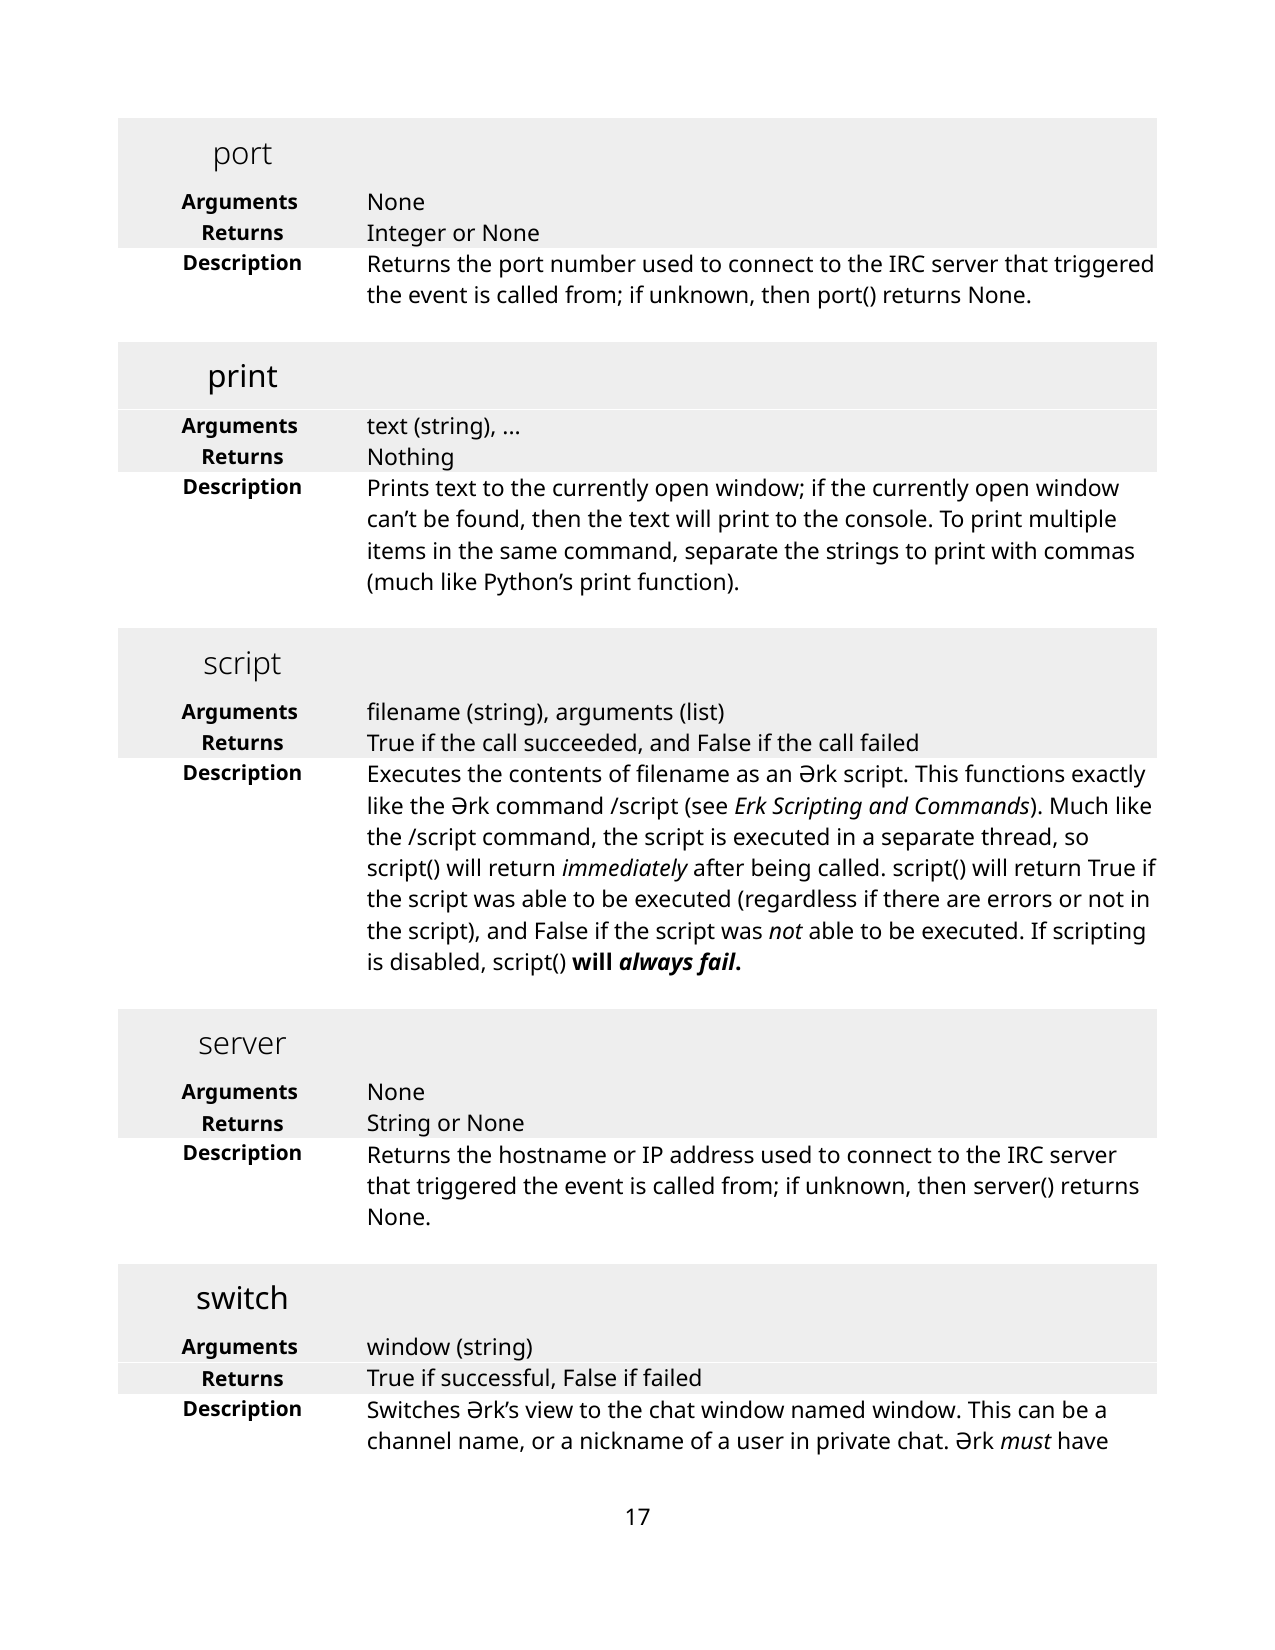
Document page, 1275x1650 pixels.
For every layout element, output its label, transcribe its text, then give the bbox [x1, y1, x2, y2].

table_cell Executes the contents of filename as an Ərk script. This functions exactly like the Ərk command /script (see Erk Scripting and Commands). Much like the /script command, the script is executed in a separate thread, so script() will return immediately after being called. script() will return True if the script was able to be executed (regardless if there are errors or not in the script), and False if the script was not able to be executed. If scripting is disabled, script() will always fail. [367, 759, 1157, 977]
table_header script [118, 628, 367, 696]
table_cell String or None [367, 1107, 1157, 1138]
table_cell None [367, 186, 1157, 217]
table_cell Returns the port number used to connect to the IRC server that triggered the event is called from; if unknown, then port() returns None. [367, 248, 1157, 311]
table_cell Integer or None [367, 217, 1157, 248]
table_cell Description [118, 472, 367, 597]
table_cell Prints text to the currently open window; if the currently open window can’t be found, then the text will print to the console. To print multiple items in the same command, separate the strings to print with commas (much like Python’s print function). [367, 472, 1157, 597]
table_cell Returns [118, 727, 367, 758]
table_cell Arguments [118, 1076, 367, 1107]
table_header [367, 1264, 1157, 1331]
table_cell Arguments [118, 1331, 367, 1362]
table_cell Returns [118, 1107, 367, 1138]
table_header [367, 342, 1157, 409]
table_cell Returns [118, 1363, 367, 1394]
table_cell Description [118, 759, 367, 977]
table_cell None [367, 1076, 1157, 1107]
table_header [367, 628, 1157, 696]
table_cell Arguments [118, 186, 367, 217]
table_cell Description [118, 1394, 367, 1456]
table_cell filename (string), arguments (list) [367, 696, 1157, 727]
table_header [367, 118, 1157, 186]
table_header switch [118, 1264, 367, 1331]
table_cell True if the call succeeded, and False if the call failed [367, 727, 1157, 758]
table_header server [118, 1009, 367, 1076]
table_cell Arguments [118, 696, 367, 727]
table_cell Switches Ərk’s view to the chat window named window. This can be a channel name, or a nickname of a user in private chat. Ərk must have [367, 1394, 1157, 1456]
table_cell Returns [118, 217, 367, 248]
table_cell Returns [118, 441, 367, 472]
table_header [367, 1009, 1157, 1076]
table_cell Returns the hostname or IP address used to connect to the IRC server that triggered the event is called from; if unknown, then server() returns None. [367, 1139, 1157, 1232]
table_header print [118, 342, 367, 409]
table_cell Description [118, 1139, 367, 1232]
table_cell window (string) [367, 1331, 1157, 1362]
table_cell Nothing [367, 441, 1157, 472]
table_cell text (string), ... [367, 410, 1157, 441]
table_cell True if successful, False if failed [367, 1363, 1157, 1394]
table_cell Description [118, 248, 367, 311]
table_cell Arguments [118, 410, 367, 441]
table_header port [118, 118, 367, 186]
